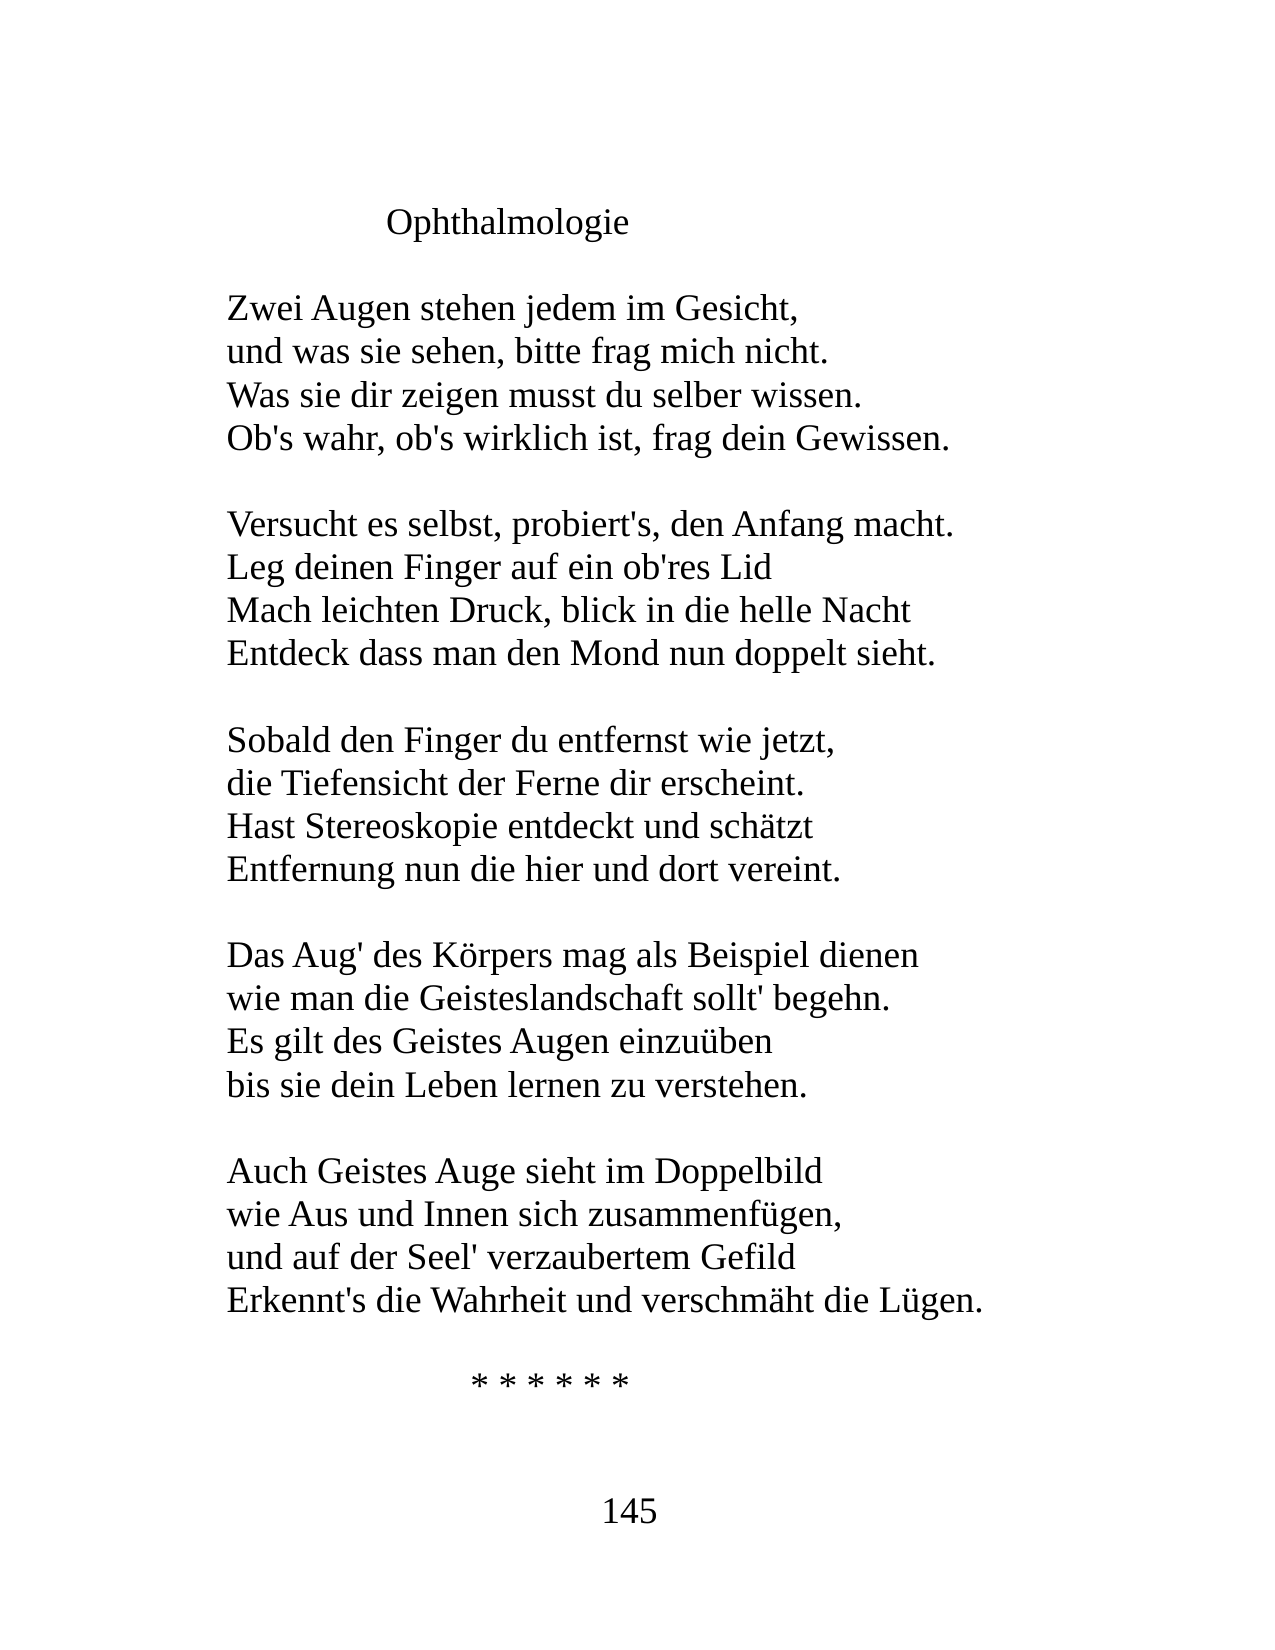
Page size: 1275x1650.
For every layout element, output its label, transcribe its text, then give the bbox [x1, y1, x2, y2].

text die Tiefensicht der Ferne dir erscheint. [226, 760, 1157, 803]
text Leg deinen Finger auf ein ob'res Lid [226, 544, 1157, 588]
text Das Aug' des Körpers mag als Beispiel dienen [226, 933, 1157, 976]
text Es gilt des Geistes Augen einzuüben [226, 1019, 1157, 1062]
text Zwei Augen stehen jedem im Gesicht, [226, 286, 1157, 329]
text Ophthalmologie [226, 199, 1157, 243]
text wie man die Geisteslandschaft sollt' begehn. [226, 976, 1157, 1019]
text Versucht es selbst, probiert's, den Anfang macht. [226, 501, 1157, 544]
text und auf der Seel' verzaubertem Gefild [226, 1234, 1157, 1278]
text Auch Geistes Auge sieht im Doppelbild [226, 1148, 1157, 1191]
text Mach leichten Druck, blick in die helle Nacht [226, 588, 1157, 631]
text bis sie dein Leben lernen zu verstehen. [226, 1062, 1157, 1105]
text Entdeck dass man den Mond nun doppelt sieht. [226, 631, 1157, 674]
text Was sie dir zeigen musst du selber wissen. [226, 372, 1157, 415]
text * * * * * * [226, 1364, 1157, 1407]
text Sobald den Finger du entfernst wie jetzt, [226, 717, 1157, 760]
text Ob's wahr, ob's wirklich ist, frag dein Gewissen. [226, 415, 1157, 458]
text wie Aus und Innen sich zusammenfügen, [226, 1191, 1157, 1234]
text Entfernung nun die hier und dort vereint. [226, 846, 1157, 889]
text Hast Stereoskopie entdeckt und schätzt [226, 803, 1157, 846]
text Erkennt's die Wahrheit und verschmäht die Lügen. [226, 1278, 1157, 1321]
text und was sie sehen, bitte frag mich nicht. [226, 329, 1157, 372]
